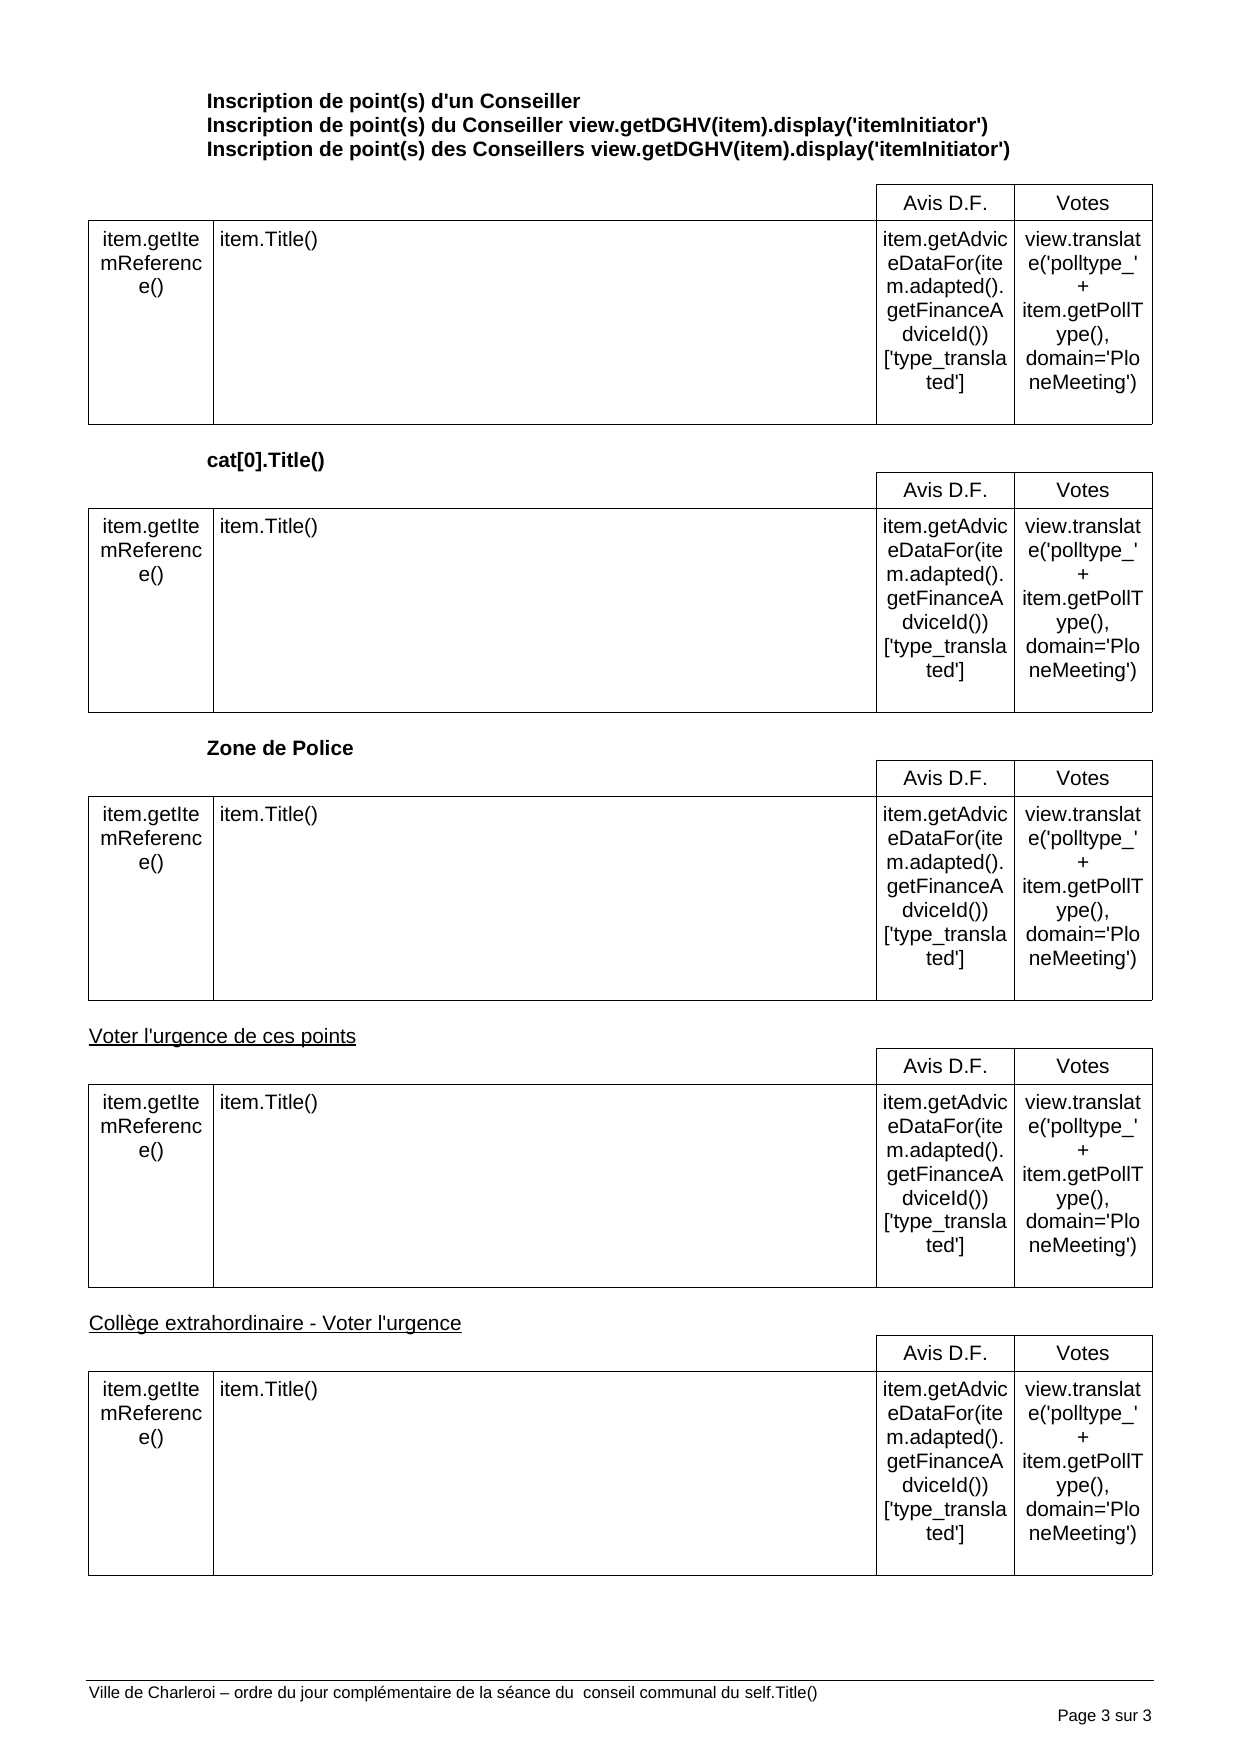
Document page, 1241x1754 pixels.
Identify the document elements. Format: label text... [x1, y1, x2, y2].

table_header Votes [1015, 473, 1152, 508]
text Inscription de point(s) du Conseiller view.getDGHV(item).display('itemInitiator') [88, 112, 1152, 136]
table_header item.getItemReference() [89, 221, 213, 424]
table_header item.getItemReference() [89, 509, 213, 712]
text Inscription de point(s) d'un Conseiller [88, 88, 1152, 112]
table_header item.Title() [214, 797, 876, 999]
table_header item.getAdviceDataFor(item.adapted().getFinanceAdviceId())['type_translated'] [877, 1372, 1014, 1575]
table_header Avis D.F. [877, 473, 1014, 508]
table_header view.translate('polltype_' + item.getPollType(), domain='PloneMeeting') [1015, 1085, 1152, 1287]
table_header item.getAdviceDataFor(item.adapted().getFinanceAdviceId())['type_translated'] [877, 221, 1014, 424]
table_header Avis D.F. [877, 1336, 1014, 1371]
table_header Avis D.F. [877, 185, 1014, 220]
text Zone de Police [88, 736, 1152, 760]
table_header item.Title() [214, 1372, 876, 1575]
table_header item.getItemReference() [89, 1085, 213, 1287]
table_header Avis D.F. [877, 1049, 1014, 1083]
table_header item.getItemReference() [89, 797, 213, 999]
table_header view.translate('polltype_' + item.getPollType(), domain='PloneMeeting') [1015, 797, 1152, 999]
table_header view.translate('polltype_' + item.getPollType(), domain='PloneMeeting') [1015, 221, 1152, 424]
text Collège extrahordinaire - Voter l'urgence [88, 1311, 1152, 1335]
table_header Votes [1015, 761, 1152, 796]
table_header Avis D.F. [877, 761, 1014, 796]
table_header item.getAdviceDataFor(item.adapted().getFinanceAdviceId())['type_translated'] [877, 797, 1014, 999]
table_header item.getItemReference() [89, 1372, 213, 1575]
table_header Votes [1015, 185, 1152, 220]
table_header view.translate('polltype_' + item.getPollType(), domain='PloneMeeting') [1015, 509, 1152, 712]
table_header view.translate('polltype_' + item.getPollType(), domain='PloneMeeting') [1015, 1372, 1152, 1575]
table_header item.Title() [214, 509, 876, 712]
text Voter l'urgence de ces points [88, 1023, 1152, 1047]
text Inscription de point(s) des Conseillers view.getDGHV(item).display('itemInitiator') [88, 136, 1152, 160]
text cat[0].Title() [88, 448, 1152, 472]
table_header item.Title() [214, 221, 876, 424]
table_header item.getAdviceDataFor(item.adapted().getFinanceAdviceId())['type_translated'] [877, 1085, 1014, 1287]
table_header item.getAdviceDataFor(item.adapted().getFinanceAdviceId())['type_translated'] [877, 509, 1014, 712]
table_header item.Title() [214, 1085, 876, 1287]
table_header Votes [1015, 1336, 1152, 1371]
table_header Votes [1015, 1049, 1152, 1083]
